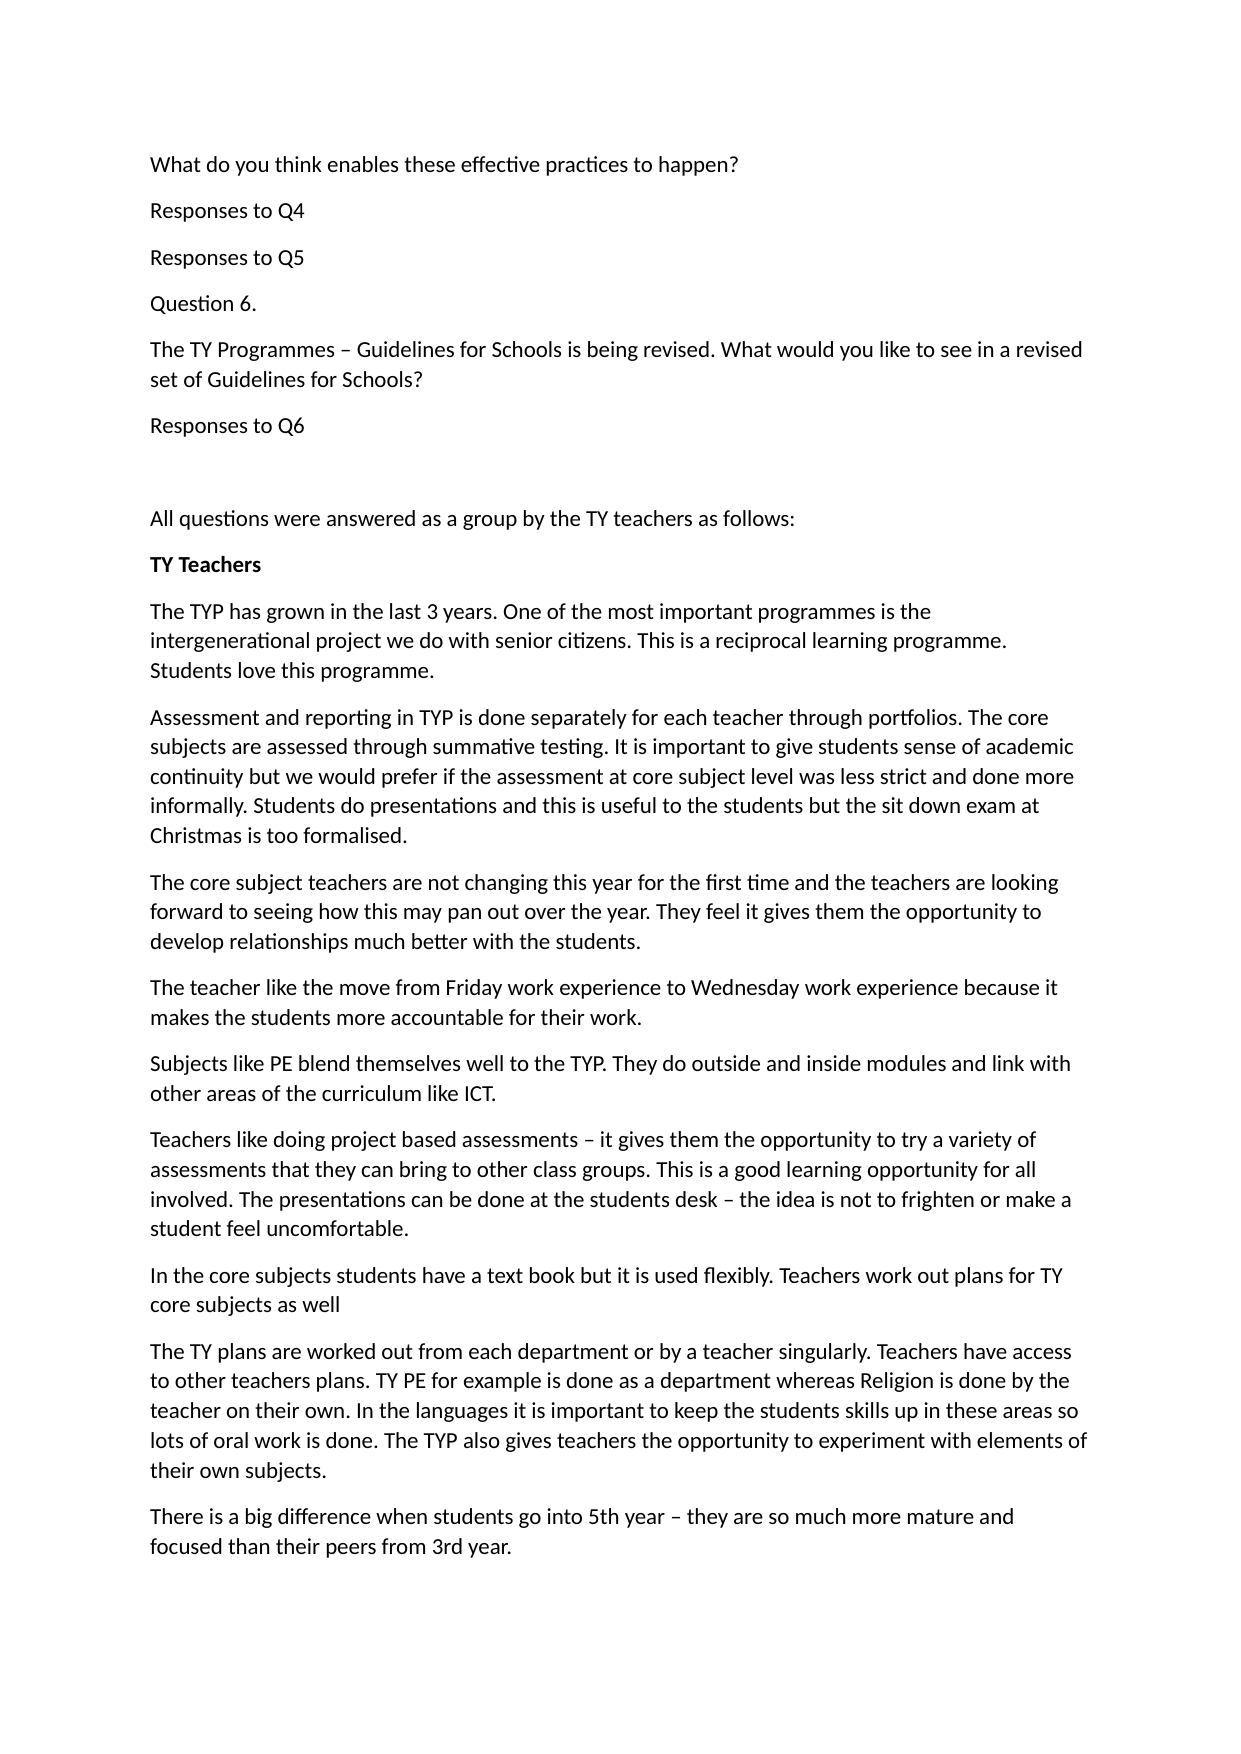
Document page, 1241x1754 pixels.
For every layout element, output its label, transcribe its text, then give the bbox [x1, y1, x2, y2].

text There is a big difference when students go into 5th year – they are so much more mature and focused than their peers from 3rd year. [150, 1502, 1090, 1560]
text Assessment and reporting in TYP is done separately for each teacher through portfolios. The core subjects are assessed through summative testing. It is important to give students sense of academic continuity but we would prefer if the assessment at core subject level was less strict and done more informally. Students do presentations and this is useful to the students but the sit down exam at Christmas is too formalised. [150, 703, 1090, 849]
text Responses to Q6 [150, 411, 1090, 439]
text All questions were answered as a group by the TY teachers as follows: [150, 504, 1090, 532]
text Teachers like doing project based assessments – it gives them the opportunity to try a variety of assessments that they can bring to other class groups. This is a good learning opportunity for all involved. The presentations can be done at the students desk – the idea is not to frighten or make a student feel uncomfortable. [150, 1126, 1090, 1243]
text Subjects like PE blend themselves well to the TYP. They do outside and inside modules and link with other areas of the curriculum like ICT. [150, 1049, 1090, 1107]
text Question 6. [150, 289, 1090, 317]
text The TY plans are worked out from each department or by a teacher singularly. Teachers have access to other teachers plans. TY PE for example is done as a department whereas Religion is done by the teacher on their own. In the languages it is important to keep the students skills up in these areas so lots of oral work is done. The TYP also gives teachers the opportunity to experiment with elements of their own subjects. [150, 1337, 1090, 1484]
text Responses to Q5 [150, 243, 1090, 271]
text What do you think enables these effective practices to happen? [150, 150, 1090, 178]
text Responses to Q4 [150, 196, 1090, 224]
text The TY Programmes – Guidelines for Schools is being revised. What would you like to see in a revised set of Guidelines for Schools? [150, 335, 1090, 393]
text The core subject teachers are not changing this year for the first time and the teachers are looking forward to seeing how this may pan out over the year. They feel it gives them the opportunity to develop relationships much better with the students. [150, 868, 1090, 955]
text In the core subjects students have a text book but it is used flexibly. Teachers work out plans for TY core subjects as well [150, 1261, 1090, 1319]
text The teacher like the move from Friday work experience to Wednesday work experience because it makes the students more accountable for their work. [150, 973, 1090, 1031]
text The TYP has grown in the last 3 years. One of the most important programmes is the intergenerational project we do with senior citizens. This is a reciprocal learning programme. Students love this programme. [150, 597, 1090, 684]
text TY Teachers [150, 551, 1090, 578]
